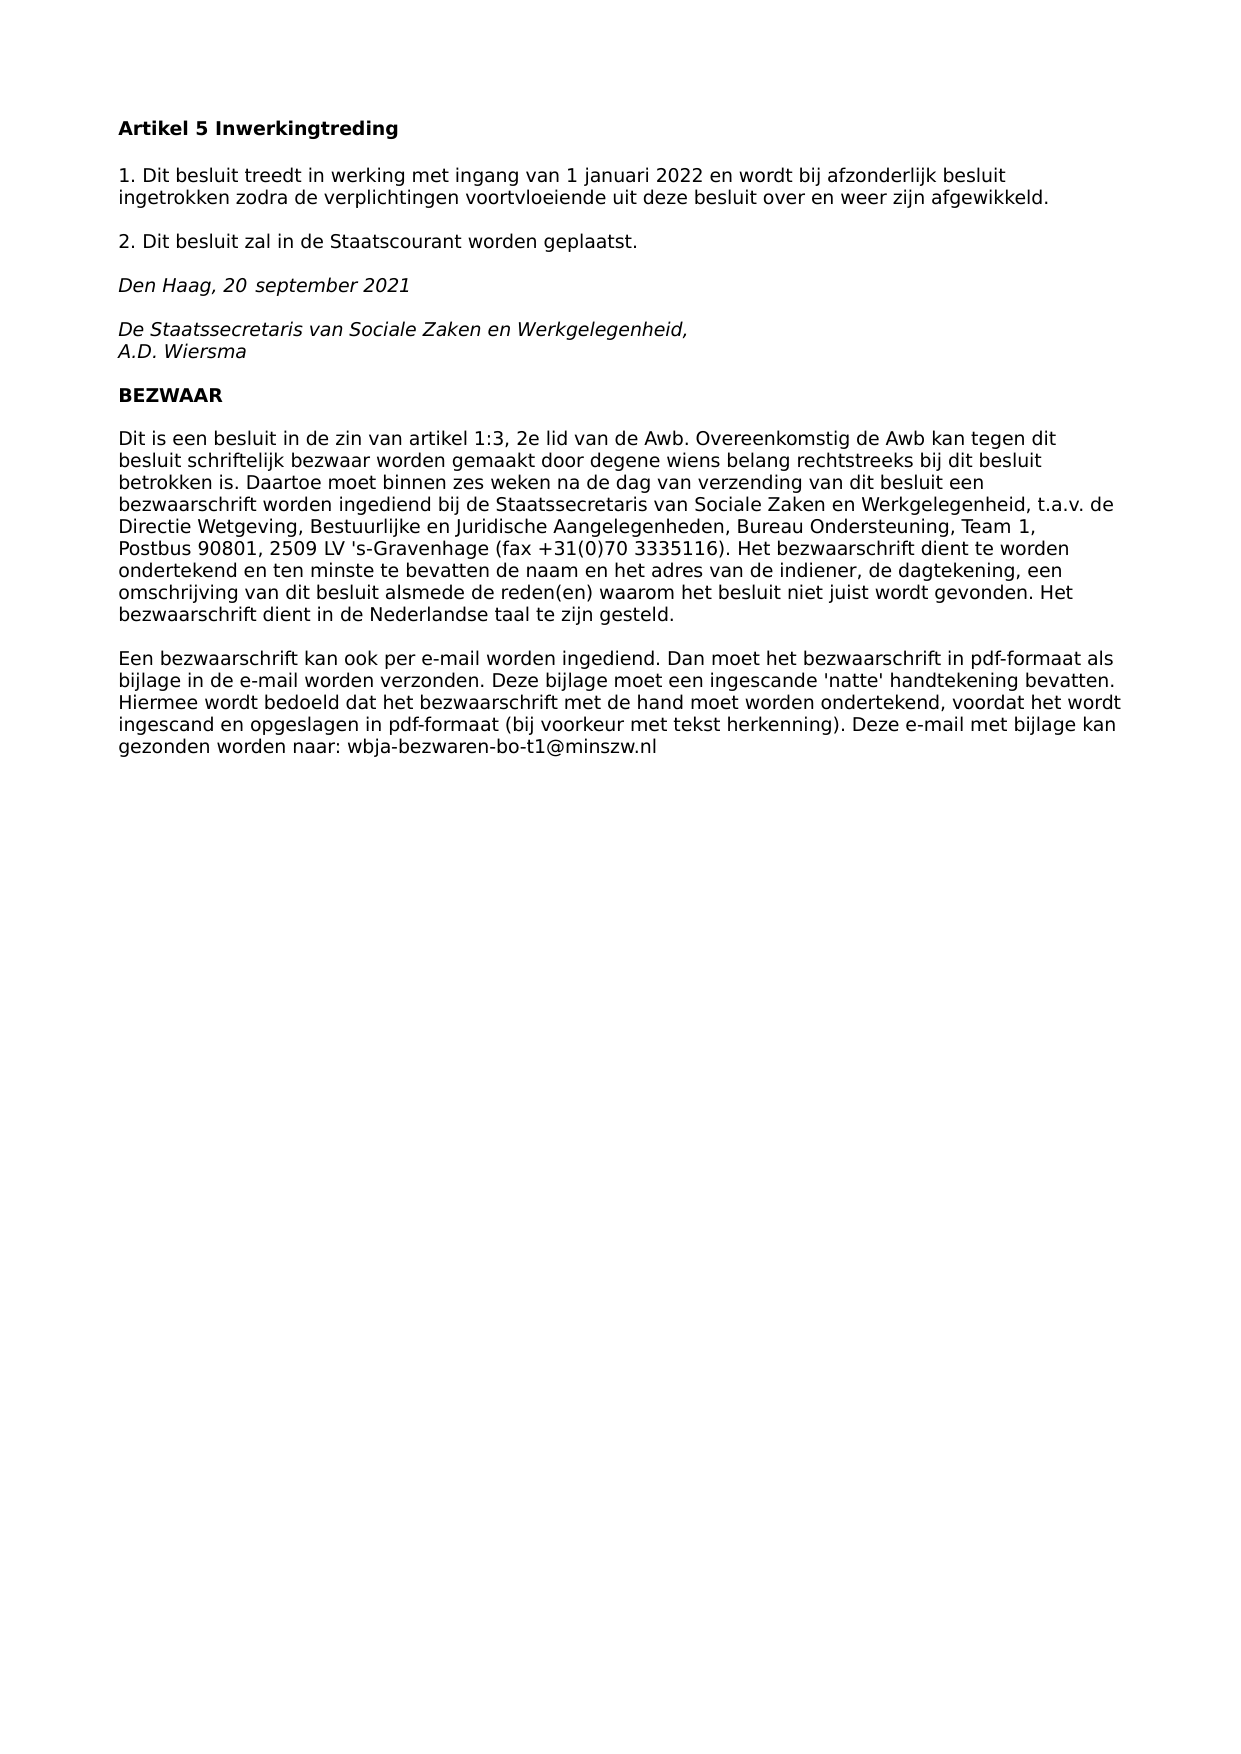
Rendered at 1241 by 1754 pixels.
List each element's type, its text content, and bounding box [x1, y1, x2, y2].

text 2. Dit besluit zal in de Staatscourant worden geplaatst. [118, 231, 1122, 253]
text Dit is een besluit in de zin van artikel 1:3, 2e lid van de Awb. Overeenkomstig de Awb kan tegen dit besluit schriftelijk bezwaar worden gemaakt door degene wiens belang rechtstreeks bij dit besluit betrokken is. Daartoe moet binnen zes weken na de dag van verzending van dit besluit een bezwaarschrift worden ingediend bij de Staatssecretaris van Sociale Zaken en Werkgelegenheid, t.a.v. de Directie Wetgeving, Bestuurlijke en Juridische Aangelegenheden, Bureau Ondersteuning, Team 1, Postbus 90801, 2509 LV 's-Gravenhage (fax +31(0)70 3335116). Het bezwaarschrift dient te worden ondertekend en ten minste te bevatten de naam en het adres van de indiener, de dagtekening, een omschrijving van dit besluit alsmede de reden(en) waarom het besluit niet juist wordt gevonden. Het bezwaarschrift dient in de Nederlandse taal te zijn gesteld. [118, 428, 1122, 626]
text De Staatssecretaris van Sociale Zaken en Werkgelegenheid, A.D. Wiersma [118, 319, 1122, 363]
text Den Haag, 20 september 2021 [118, 275, 1122, 297]
text Een bezwaarschrift kan ook per e-mail worden ingediend. Dan moet het bezwaarschrift in pdf-formaat als bijlage in de e-mail worden verzonden. Deze bijlage moet een ingescande 'natte' handtekening bevatten. Hiermee wordt bedoeld dat het bezwaarschrift met de hand moet worden ondertekend, voordat het wordt ingescand en opgeslagen in pdf-formaat (bij voorkeur met tekst herkenning). Deze e-mail met bijlage kan gezonden worden naar: wbja-bezwaren-bo-t1@minszw.nl [118, 648, 1122, 758]
subtitle Artikel 5 Inwerkingtreding [118, 118, 1122, 140]
text 1. Dit besluit treedt in werking met ingang van 1 januari 2022 en wordt bij afzonderlijk besluit ingetrokken zodra de verplichtingen voortvloeiende uit deze besluit over en weer zijn afgewikkeld. [118, 165, 1122, 209]
text BEZWAAR [118, 384, 1122, 406]
